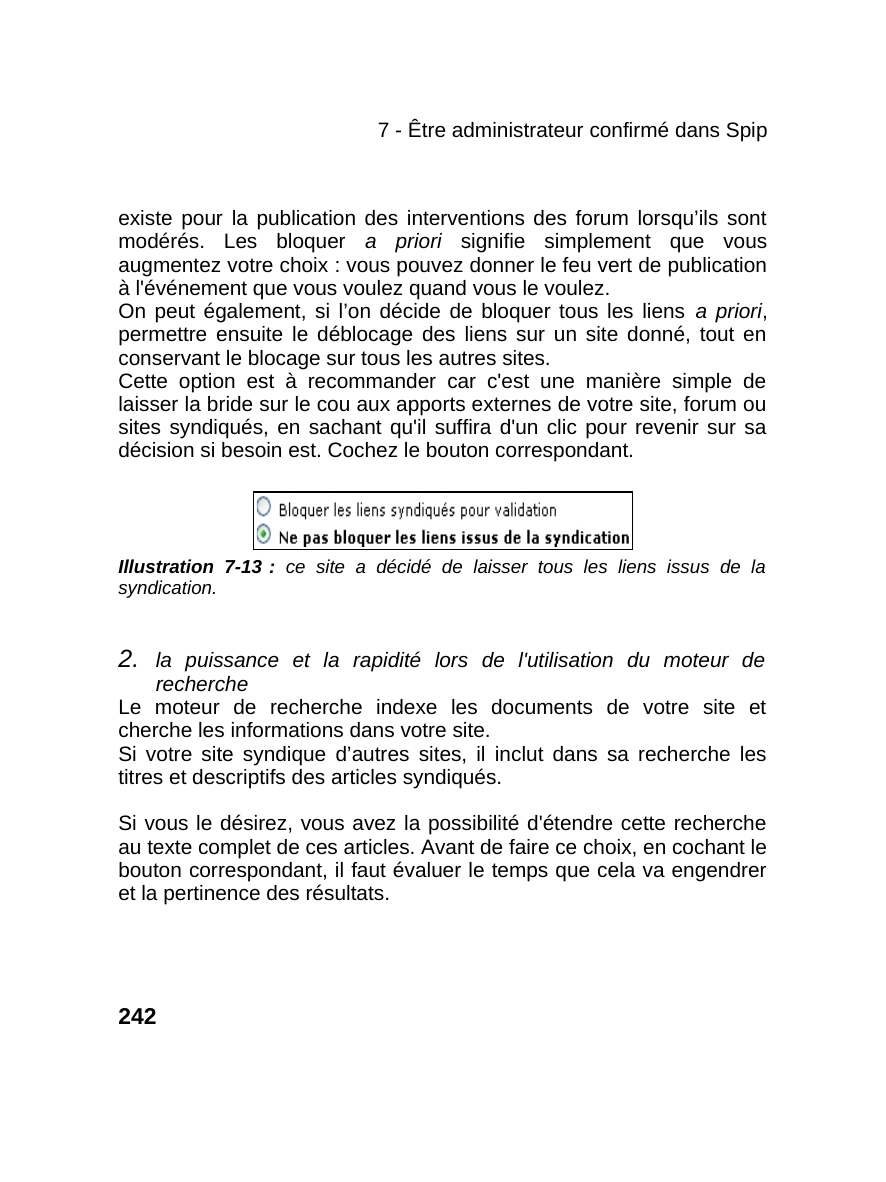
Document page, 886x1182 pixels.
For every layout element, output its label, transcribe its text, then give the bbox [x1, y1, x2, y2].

text Si votre site syndique d’autres sites, il inclut dans sa recherche les titres et descriptifs des articles syndiqués. [118, 742, 768, 789]
text Illustration 7-13 : ce site a décidé de laisser tous les liens issus de la syndication. [118, 500, 768, 598]
text Cette option est à recommander car c'est une manière simple de laisser la bride sur le cou aux apports externes de votre site, forum ou sites syndiqués, en sachant qu'il suffira d'un clic pour revenir sur sa décision si besoin est. Cochez le bouton correspondant. [118, 369, 768, 462]
picture [256, 495, 630, 547]
text Le moteur de recherche indexe les documents de votre site et cherche les informations dans votre site. [118, 696, 768, 742]
text On peut également, si l’on décide de bloquer tous les liens a priori, permettre ensuite le déblocage des liens sur un site donné, tout en conservant le blocage sur tous les autres sites. [118, 299, 768, 369]
list la puissance et la rapidité lors de l'utilisation du moteur de recherche [118, 645, 768, 696]
text existe pour la publication des interventions des forum lorsqu’ils sont modérés. Les bloquer a priori signifie simplement que vous augmentez votre choix : vous pouvez donner le feu vert de publication à l'événement que vous voulez quand vous le voulez. [118, 207, 768, 299]
text Si vous le désirez, vous avez la possibilité d'étendre cette recherche au texte complet de ces articles. Avant de faire ce choix, en cochant le bouton correspondant, il faut évaluer le temps que cela va engendrer et la pertinence des résultats. [118, 812, 768, 905]
